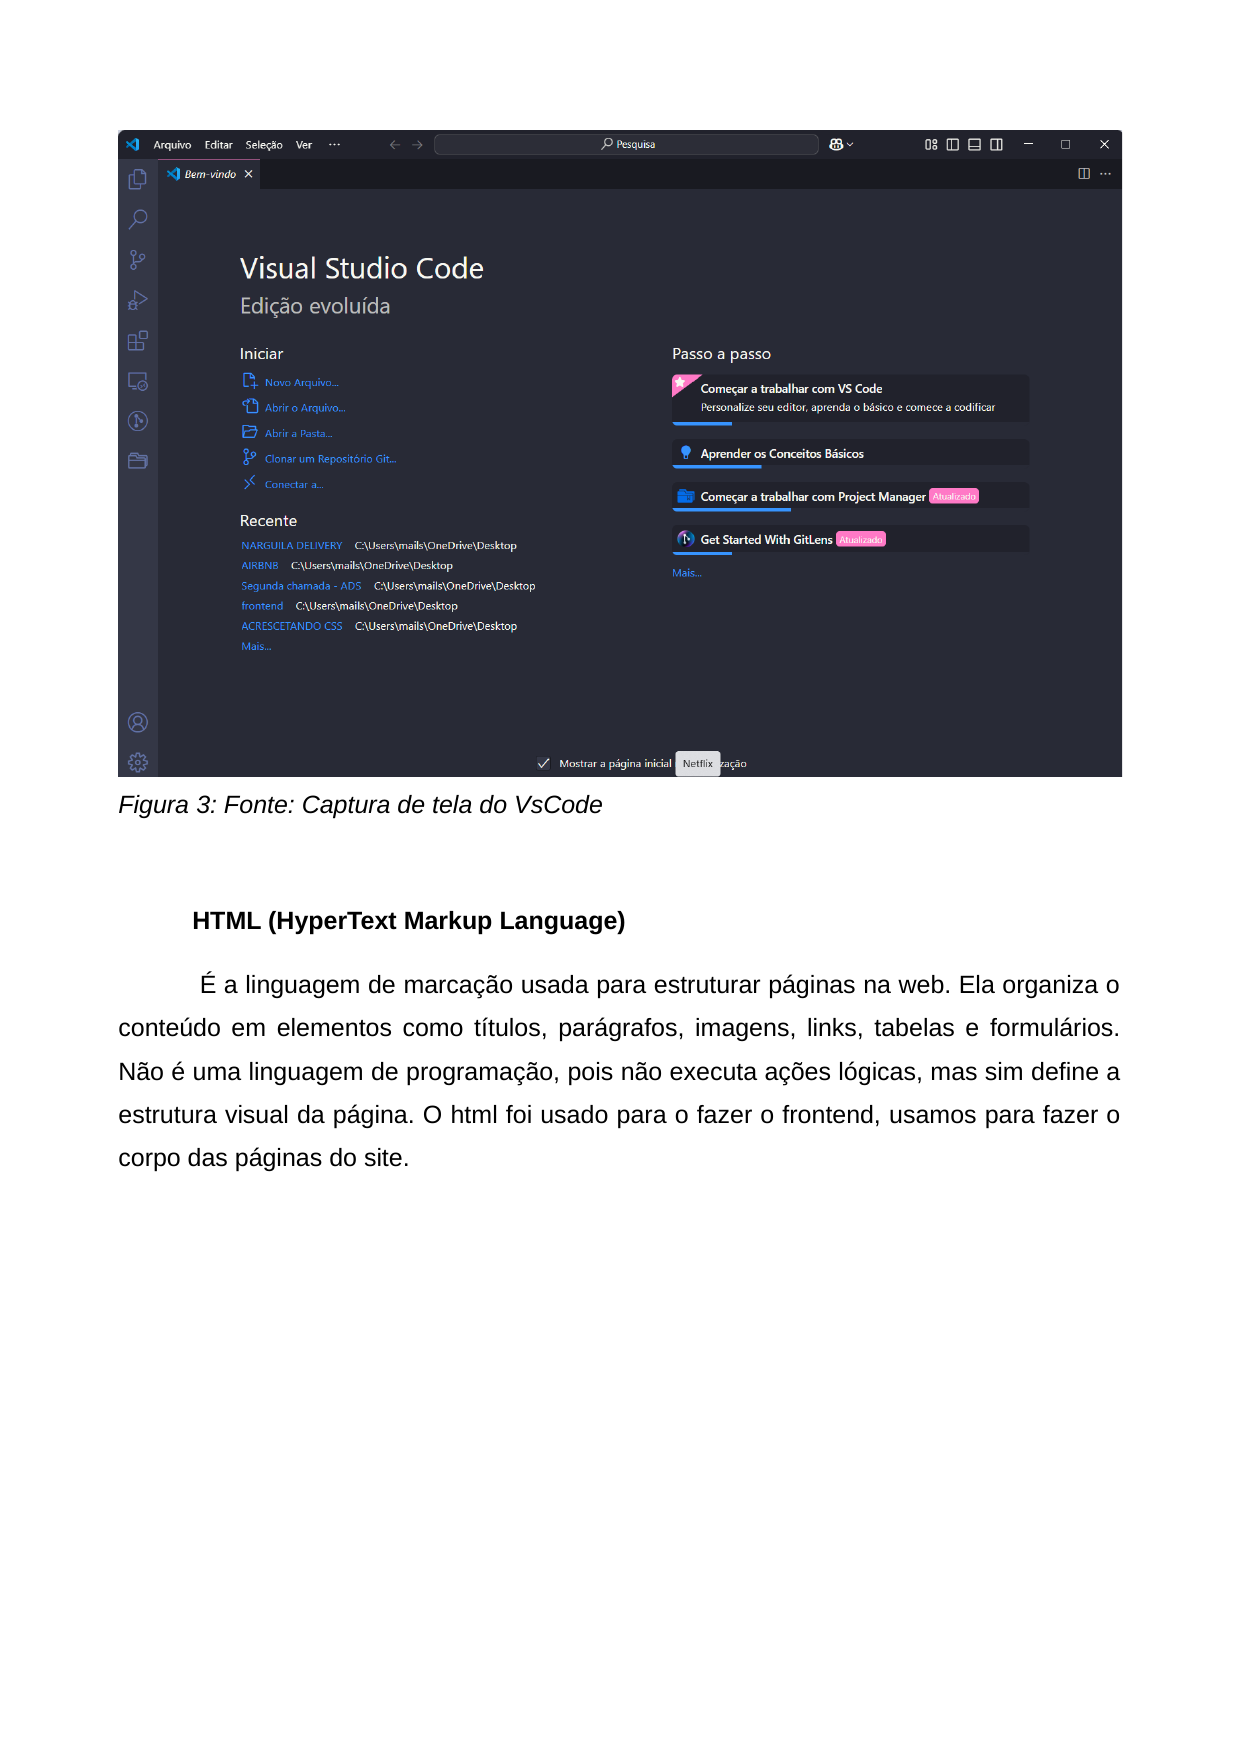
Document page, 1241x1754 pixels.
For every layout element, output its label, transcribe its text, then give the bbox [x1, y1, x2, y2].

text Figura 3: Fonte: Captura de tela do VsCode [118, 777, 1122, 818]
text É a linguagem de marcação usada para estruturar páginas na web. Ela organiza o conteúdo em elementos como títulos, parágrafos, imagens, links, tabelas e formulários. Não é uma linguagem de programação, pois não executa ações lógicas, mas sim define a estrutura visual da página. O html foi usado para o fazer o frontend, usamos para fazer o corpo das páginas do site. [118, 970, 1122, 1171]
text HTML (HyperText Markup Language) [118, 906, 1122, 935]
picture [118, 130, 1123, 777]
